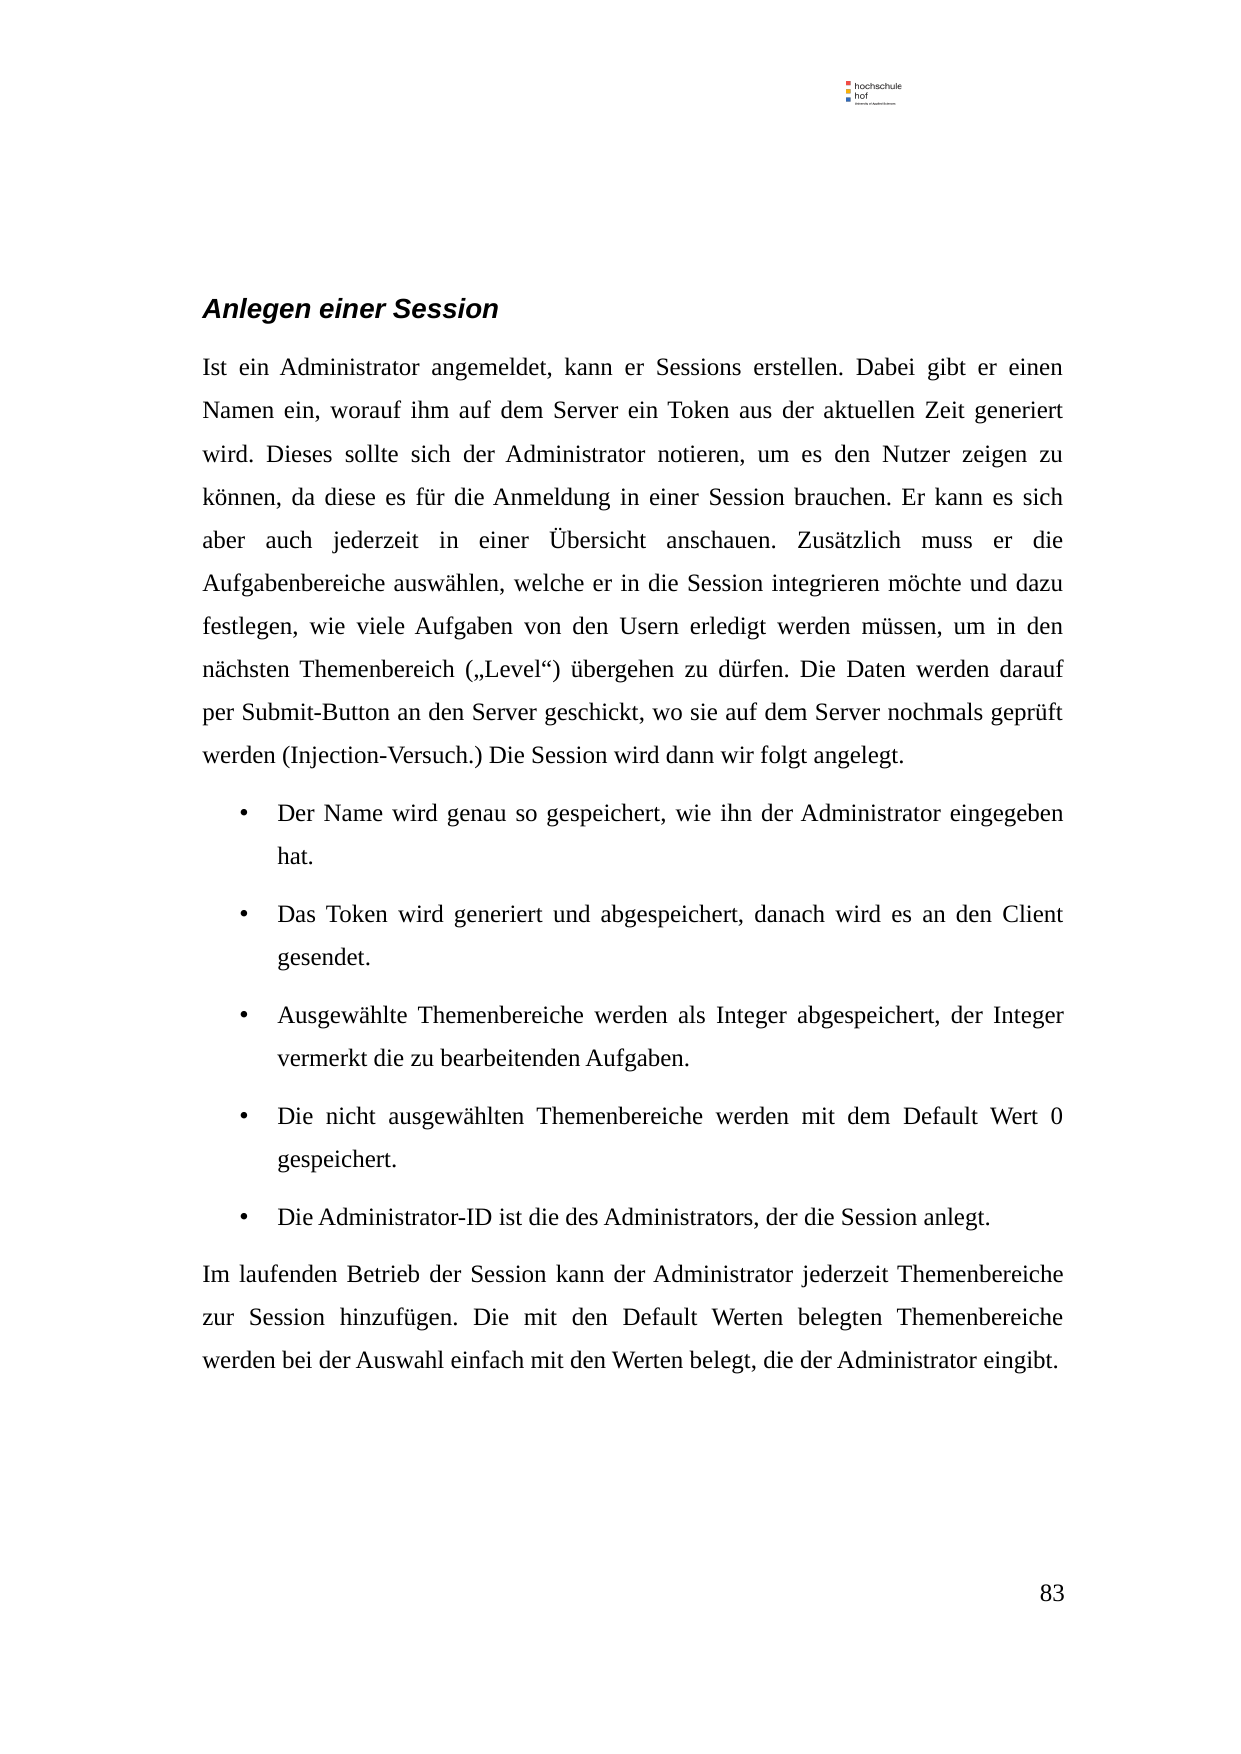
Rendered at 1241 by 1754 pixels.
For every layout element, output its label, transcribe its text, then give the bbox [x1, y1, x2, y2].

subtitle Anlegen einer Session [202, 292, 1064, 324]
list Das Token wird generiert und abgespeichert, danach wird es an den Client gesendet. [239, 899, 1064, 971]
list Ausgewählte Themenbereiche werden als Integer abgespeichert, der Integer vermerkt die zu bearbeitenden Aufgaben. [239, 1000, 1064, 1072]
text Im laufenden Betrieb der Session kann der Administrator jederzeit Themenbereiche zur Session hinzufügen. Die mit den Default Werten belegten Themenbereiche werden bei der Auswahl einfach mit den Werten belegt, die der Administrator eingibt. [202, 1259, 1064, 1374]
picture [846, 81, 902, 105]
list Der Name wird genau so gespeichert, wie ihn der Administrator eingegeben hat. [239, 798, 1064, 870]
list Die Administrator-ID ist die des Administrators, der die Session anlegt. [239, 1202, 1064, 1230]
list Die nicht ausgewählten Themenbereiche werden mit dem Default Wert 0 gespeichert. [239, 1101, 1064, 1173]
text Ist ein Administrator angemeldet, kann er Sessions erstellen. Dabei gibt er einen Namen ein, worauf ihm auf dem Server ein Token aus der aktuellen Zeit generiert wird. Dieses sollte sich der Administrator notieren, um es den Nutzer zeigen zu können, da diese es für die Anmeldung in einer Session brauchen. Er kann es sich aber auch jederzeit in einer Übersicht anschauen. Zusätzlich muss er die Aufgabenbereiche auswählen, welche er in die Session integrieren möchte und dazu festlegen, wie viele Aufgaben von den Usern erledigt werden müssen, um in den nächsten Themenbereich („Level“) übergehen zu dürfen. Die Daten werden darauf per Submit-Button an den Server geschickt, wo sie auf dem Server nochmals geprüft werden (Injection-Versuch.) Die Session wird dann wir folgt angelegt. [202, 352, 1064, 769]
